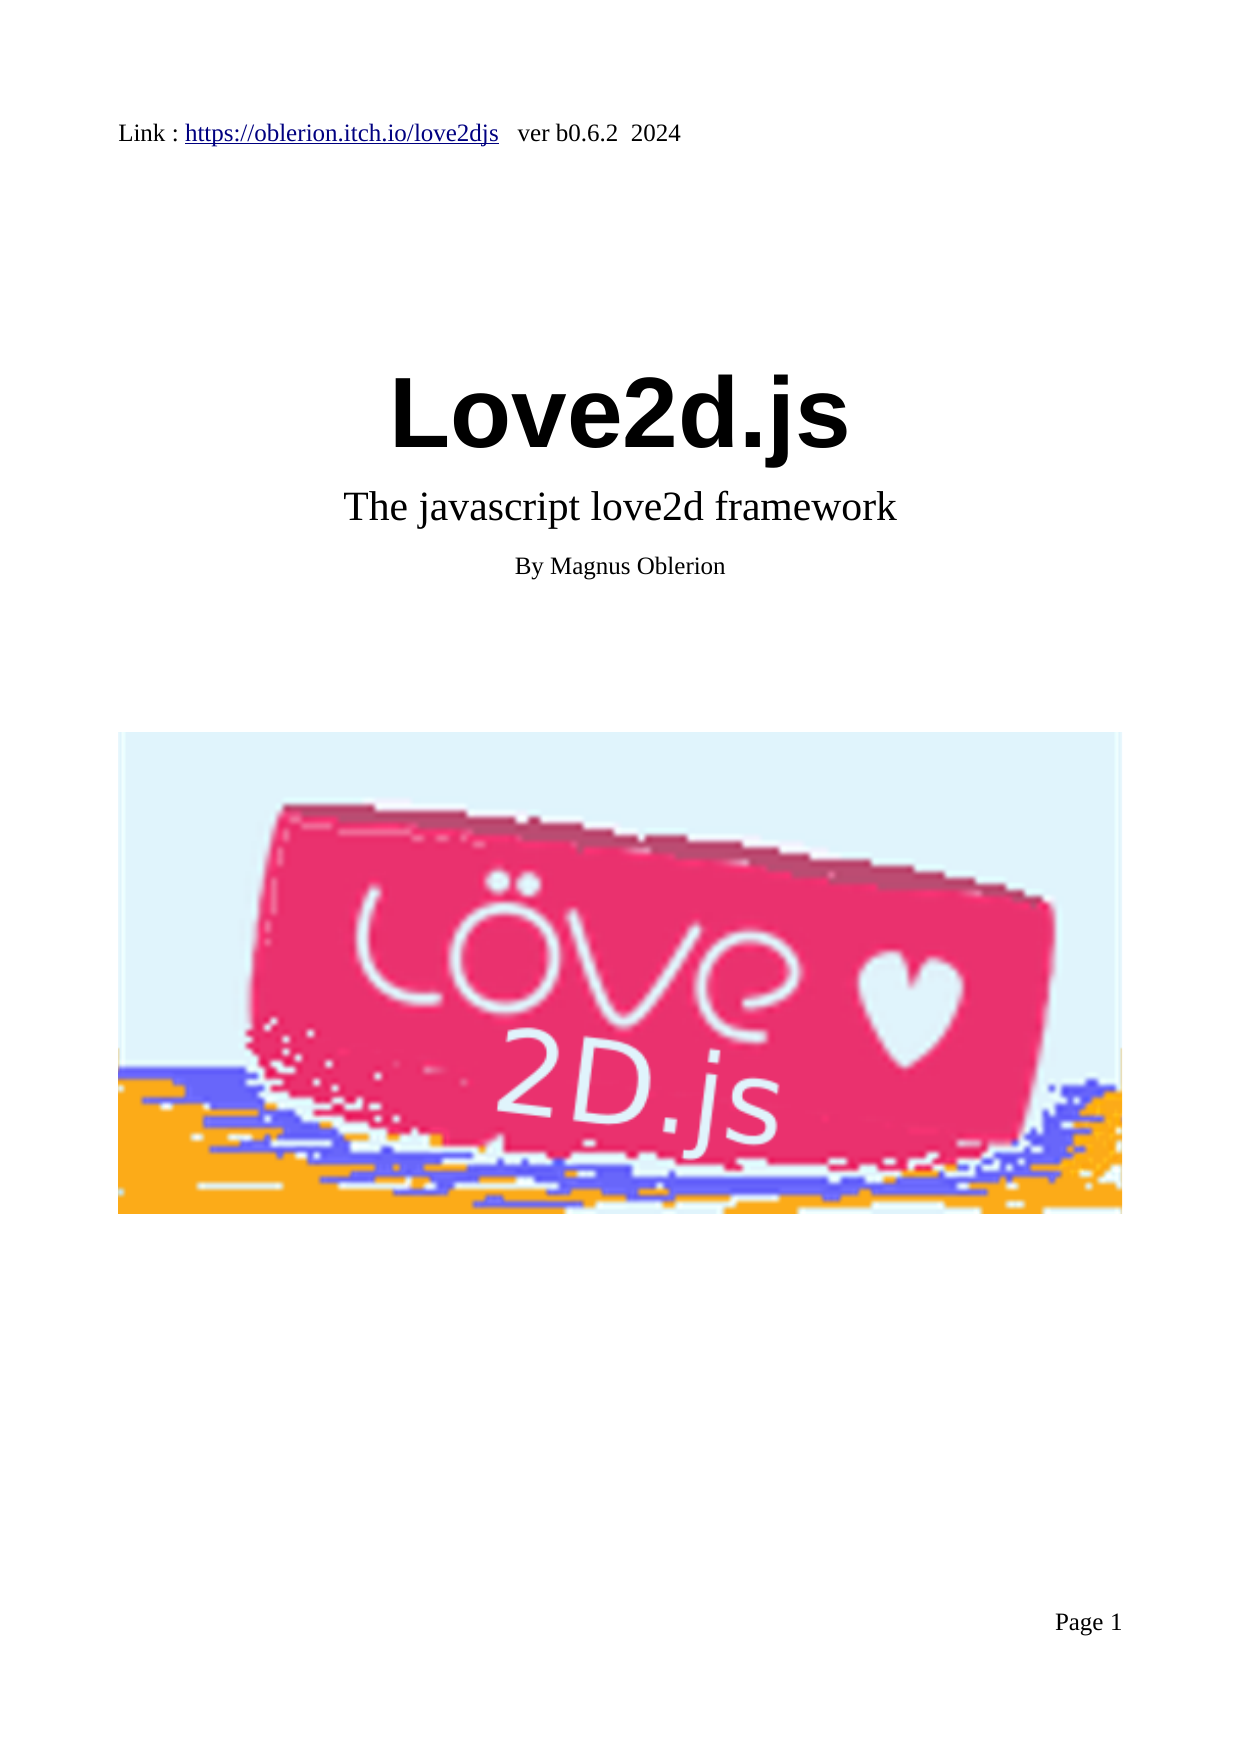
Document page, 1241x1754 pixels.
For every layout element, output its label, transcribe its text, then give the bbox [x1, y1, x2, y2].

picture [118, 732, 1123, 1214]
text By Magnus Oblerion [118, 551, 1122, 580]
title Love2d.js [118, 354, 1122, 469]
text The javascript love2d framework [118, 481, 1122, 529]
